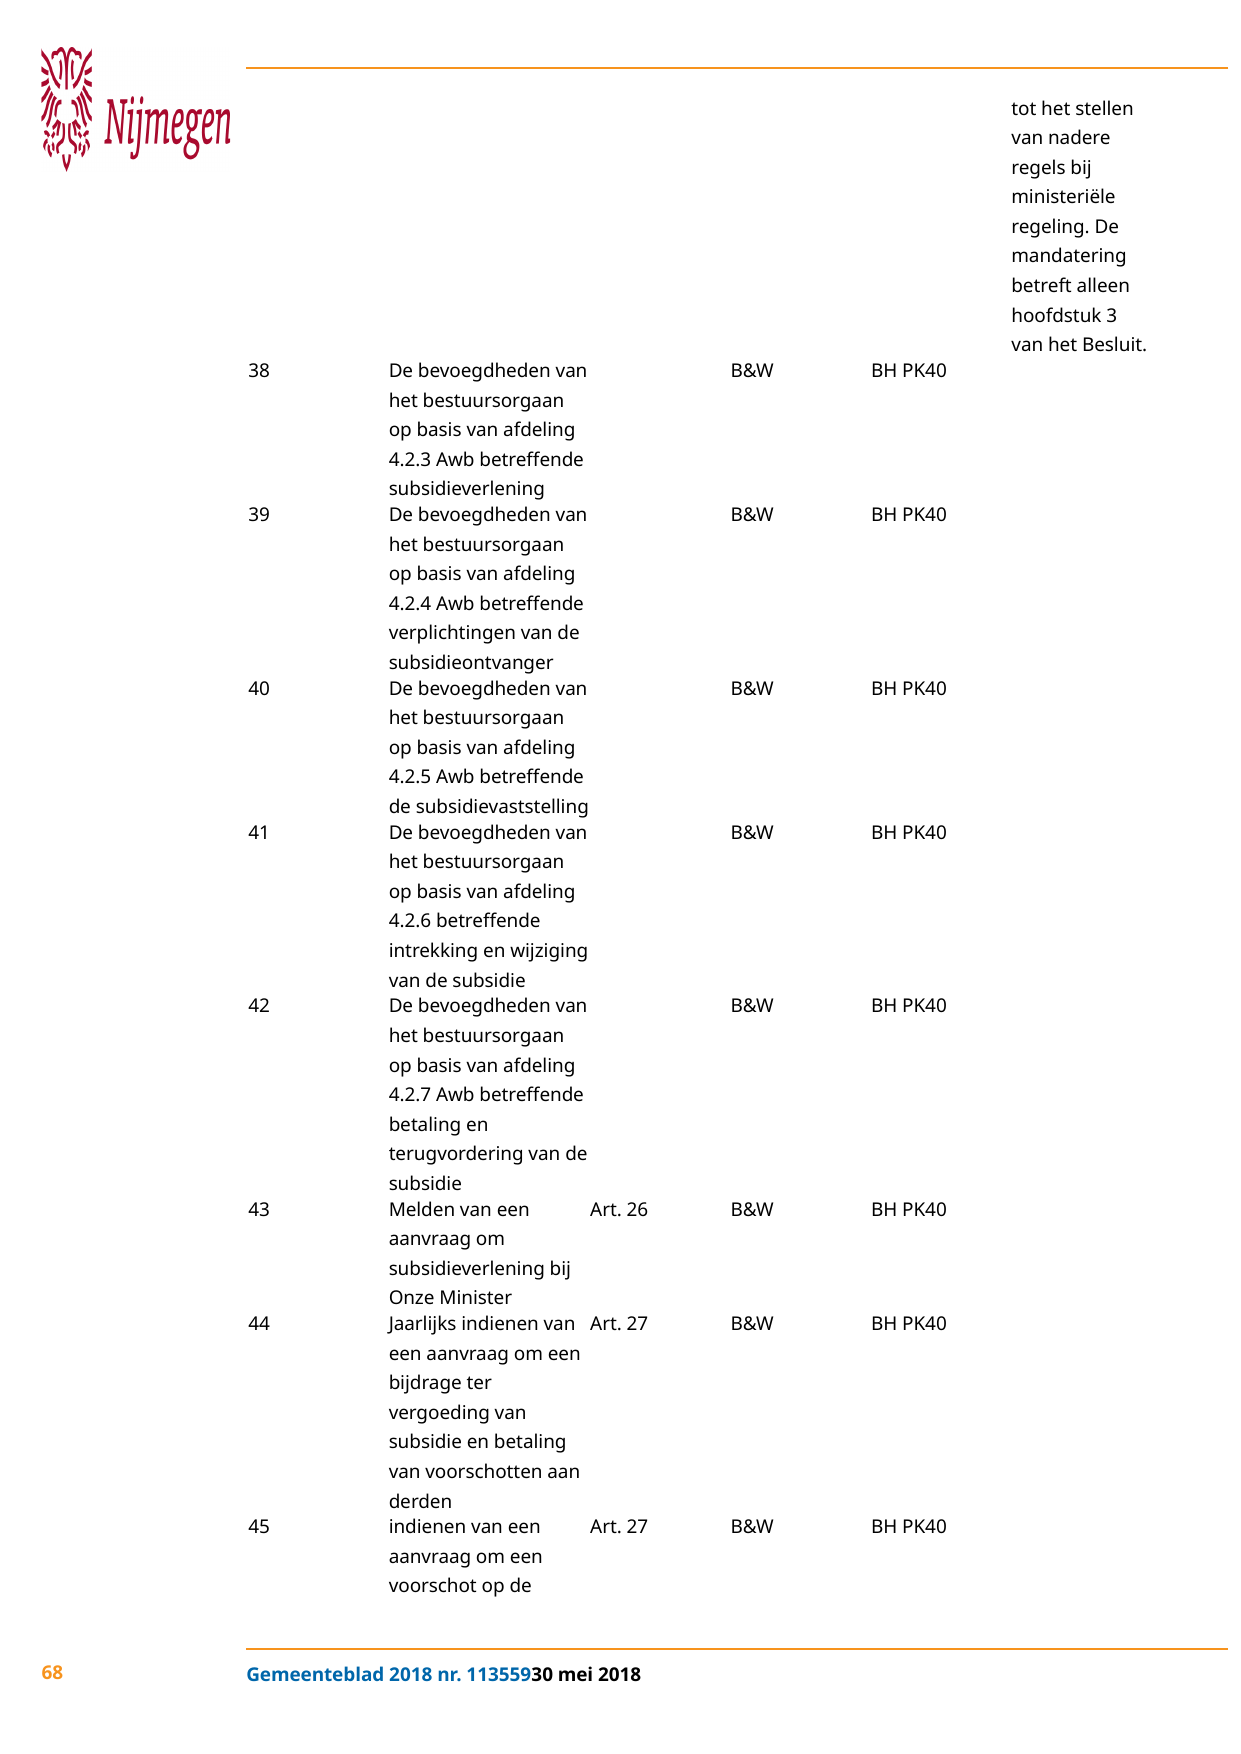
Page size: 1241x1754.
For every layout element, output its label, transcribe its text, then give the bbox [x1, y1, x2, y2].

table_cell Art. 26 [590, 1196, 730, 1310]
table_cell [1011, 1196, 1152, 1310]
table_cell 38 [248, 357, 388, 501]
table_cell BH PK40 [871, 993, 1011, 1196]
table_cell indienen van een aanvraag om een voorschot op de [389, 1514, 590, 1598]
table_cell [590, 675, 730, 819]
table_cell 40 [248, 675, 388, 819]
table_cell De bevoegdheden van het bestuursorgaan op basis van afdeling 4.2.6 betreffende intrekking en wijziging van de subsidie [389, 819, 590, 993]
table_cell [590, 501, 730, 675]
table_cell 45 [248, 1514, 388, 1598]
table_cell B&W [730, 1514, 871, 1598]
table_cell 39 [248, 501, 388, 675]
table_cell Art. 27 [590, 1310, 730, 1513]
table_cell Melden van een aanvraag om subsidieverlening bij Onze Minister [389, 1196, 590, 1310]
table_cell Art. 27 [590, 1514, 730, 1598]
table_cell B&W [730, 501, 871, 675]
table_cell De bevoegdheden van het bestuursorgaan op basis van afdeling 4.2.3 Awb betreffende subsidieverlening [389, 357, 590, 501]
table_cell tot het stellen van nadere regels bij ministeriële regeling. De mandatering betreft alleen hoofdstuk 3 van het Besluit. [1011, 95, 1152, 357]
table_cell [730, 95, 871, 357]
table_cell 42 [248, 993, 388, 1196]
table_cell [1011, 819, 1152, 993]
table_cell [590, 993, 730, 1196]
table_cell BH PK40 [871, 357, 1011, 501]
table_cell [389, 95, 590, 357]
table_cell 44 [248, 1310, 388, 1513]
table_cell 43 [248, 1196, 388, 1310]
table_cell [871, 95, 1011, 357]
table_cell BH PK40 [871, 675, 1011, 819]
table_cell [1011, 993, 1152, 1196]
table_cell BH PK40 [871, 1310, 1011, 1513]
table_cell [1011, 1310, 1152, 1513]
table_cell B&W [730, 993, 871, 1196]
table_cell BH PK40 [871, 819, 1011, 993]
table_cell De bevoegdheden van het bestuursorgaan op basis van afdeling 4.2.4 Awb betreffende verplichtingen van de subsidieontvanger [389, 501, 590, 675]
table_cell [1011, 675, 1152, 819]
table_cell Jaarlijks indienen van een aanvraag om een bijdrage ter vergoeding van subsidie en betaling van voorschotten aan derden [389, 1310, 590, 1513]
table_cell [1011, 357, 1152, 501]
table_cell BH PK40 [871, 1514, 1011, 1598]
table_cell B&W [730, 1196, 871, 1310]
table_cell B&W [730, 675, 871, 819]
table_cell B&W [730, 819, 871, 993]
table_cell [1011, 1514, 1152, 1598]
table_cell [590, 357, 730, 501]
table_cell De bevoegdheden van het bestuursorgaan op basis van afdeling 4.2.5 Awb betreffende de subsidievaststelling [389, 675, 590, 819]
picture [41, 47, 231, 172]
table_cell B&W [730, 1310, 871, 1513]
table_cell BH PK40 [871, 1196, 1011, 1310]
table_cell De bevoegdheden van het bestuursorgaan op basis van afdeling 4.2.7 Awb betreffende betaling en terugvordering van de subsidie [389, 993, 590, 1196]
table_cell BH PK40 [871, 501, 1011, 675]
table_cell B&W [730, 357, 871, 501]
table_cell [590, 95, 730, 357]
table_cell [590, 819, 730, 993]
table_cell [248, 95, 388, 357]
table_cell [1011, 501, 1152, 675]
table_cell 41 [248, 819, 388, 993]
